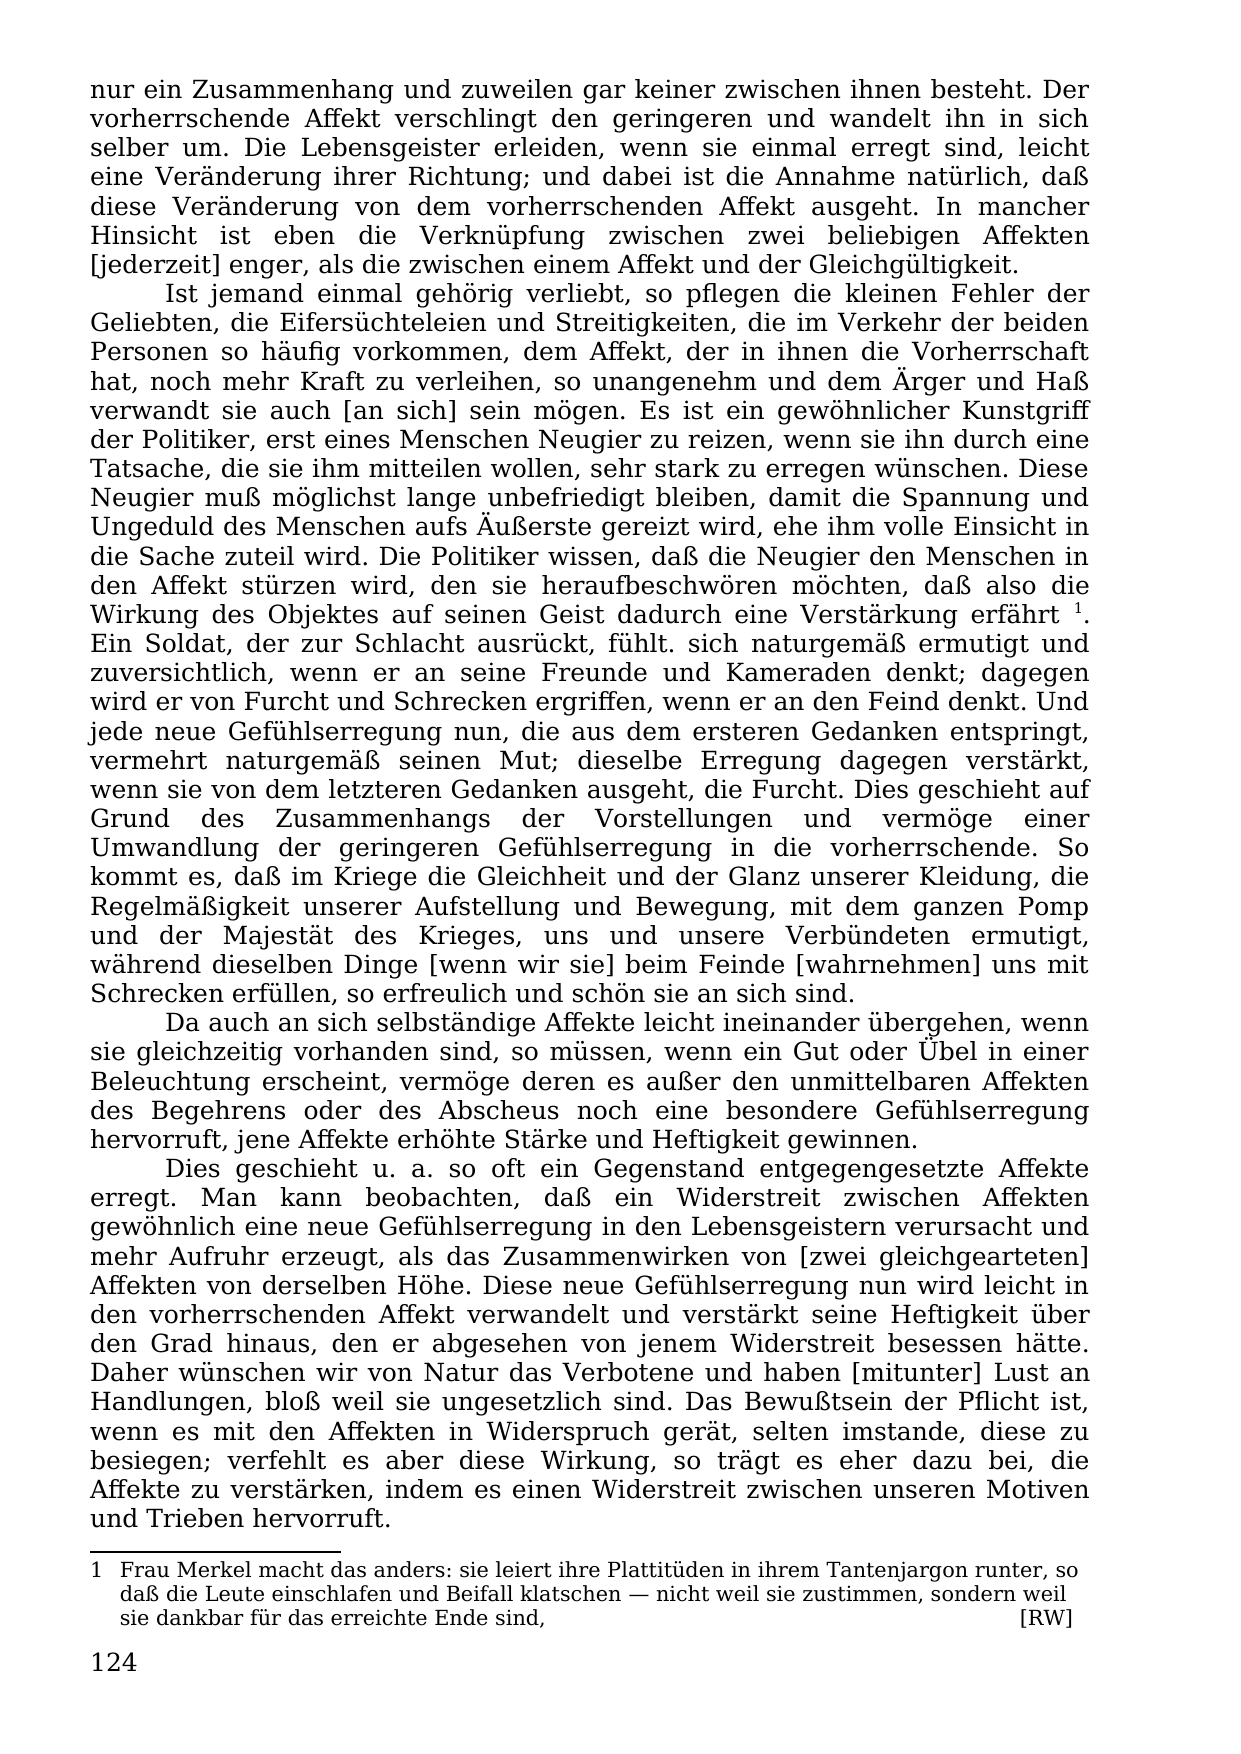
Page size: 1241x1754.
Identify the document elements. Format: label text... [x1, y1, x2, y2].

text Ist jemand einmal gehörig verliebt, so pflegen die kleinen Fehler der Geliebten, die Eifersüchteleien und Streitigkeiten, die im Verkehr der beiden Personen so häufig vorkommen, dem Affekt, der in ihnen die Vorherrschaft hat, noch mehr Kraft zu verleihen, so unangenehm und dem Ärger und Haß verwandt sie auch [an sich] sein mögen. Es ist ein gewöhnlicher Kunstgriff der Politiker, erst eines Menschen Neugier zu reizen, wenn sie ihn durch eine Tatsache, die sie ihm mitteilen wollen, sehr stark zu erregen wünschen. Diese Neugier muß möglichst lange unbefriedigt bleiben, damit die Spannung und Ungeduld des Menschen aufs Äußerste gereizt wird, ehe ihm volle Einsicht in die Sache zuteil wird. Die Politiker wissen, daß die Neugier den Menschen in den Affekt stürzen wird, den sie heraufbeschwören möchten, daß also die Wirkung des Objektes auf seinen Geist dadurch eine Verstärkung erfährt . Ein Soldat, der zur Schlacht ausrückt, fühlt. sich naturgemäß ermutigt und zuversichtlich, wenn er an seine Freunde und Kameraden denkt; dagegen wird er von Furcht und Schrecken ergriffen, wenn er an den Feind denkt. Und jede neue Gefühlserregung nun, die aus dem ersteren Gedanken entspringt, vermehrt naturgemäß seinen Mut; dieselbe Erregung dagegen verstärkt, wenn sie von dem letzteren Gedanken ausgeht, die Furcht. Dies geschieht auf Grund des Zusammenhangs der Vorstellungen und vermöge einer Umwandlung der geringeren Gefühlserregung in die vorherrschende. So kommt es, daß im Kriege die Gleichheit und der Glanz unserer Kleidung, die Regelmäßigkeit unserer Aufstellung und Bewegung, mit dem ganzen Pomp und der Majestät des Krieges, uns und unsere Verbündeten ermutigt, während dieselben Dinge [wenn wir sie] beim Feinde [wahrnehmen] uns mit Schrecken erfüllen, so erfreulich und schön sie an sich sind. [90, 279, 1091, 1008]
text Dies geschieht u. a. so oft ein Gegenstand entgegengesetzte Affekte erregt. Man kann beobachten, daß ein Widerstreit zwischen Affekten gewöhnlich eine neue Gefühlserregung in den Lebensgeistern verursacht und mehr Aufruhr erzeugt, als das Zusammenwirken von [zwei gleichgearteten] Affekten von derselben Höhe. Diese neue Gefühlserregung nun wird leicht in den vorherrschenden Affekt verwandelt und verstärkt seine Heftigkeit über den Grad hinaus, den er abgesehen von jenem Widerstreit besessen hätte. Daher wünschen wir von Natur das Verbotene und haben [mitunter] Lust an Handlungen, bloß weil sie ungesetzlich sind. Das Bewußtsein der Pflicht ist, wenn es mit den Affekten in Widerspruch gerät, selten imstande, diese zu besiegen; verfehlt es aber diese Wirkung, so trägt es eher dazu bei, die Affekte zu verstärken, indem es einen Widerstreit zwischen unseren Motiven und Trieben hervorruft. [90, 1154, 1091, 1533]
text nur ein Zusammenhang und zuweilen gar keiner zwischen ihnen besteht. Der vorherrschende Affekt verschlingt den geringeren und wandelt ihn in sich selber um. Die Lebensgeister erleiden, wenn sie einmal erregt sind, leicht eine Veränderung ihrer Richtung; und dabei ist die Annahme natürlich, daß diese Veränderung von dem vorherrschenden Affekt ausgeht. In mancher Hinsicht ist eben die Verknüpfung zwischen zwei beliebigen Affekten [jederzeit] enger, als die zwischen einem Affekt und der Gleichgültigkeit. [90, 75, 1091, 279]
text Da auch an sich selbständige Affekte leicht ineinander übergehen, wenn sie gleichzeitig vorhanden sind, so müssen, wenn ein Gut oder Übel in einer Beleuchtung erscheint, vermöge deren es außer den unmittelbaren Affekten des Begehrens oder des Abscheus noch eine besondere Gefühlserregung hervorruft, jene Affekte erhöhte Stärke und Heftigkeit gewinnen. [90, 1008, 1091, 1154]
text Frau Merkel macht das anders: sie leiert ihre Plattitüden in ihrem Tantenjargon runter, so daß die Leute einschlafen und Beifall klatschen — nicht weil sie zustimmen, sondern weil sie dankbar für das erreichte Ende sind, [RW] [90, 1558, 1091, 1631]
